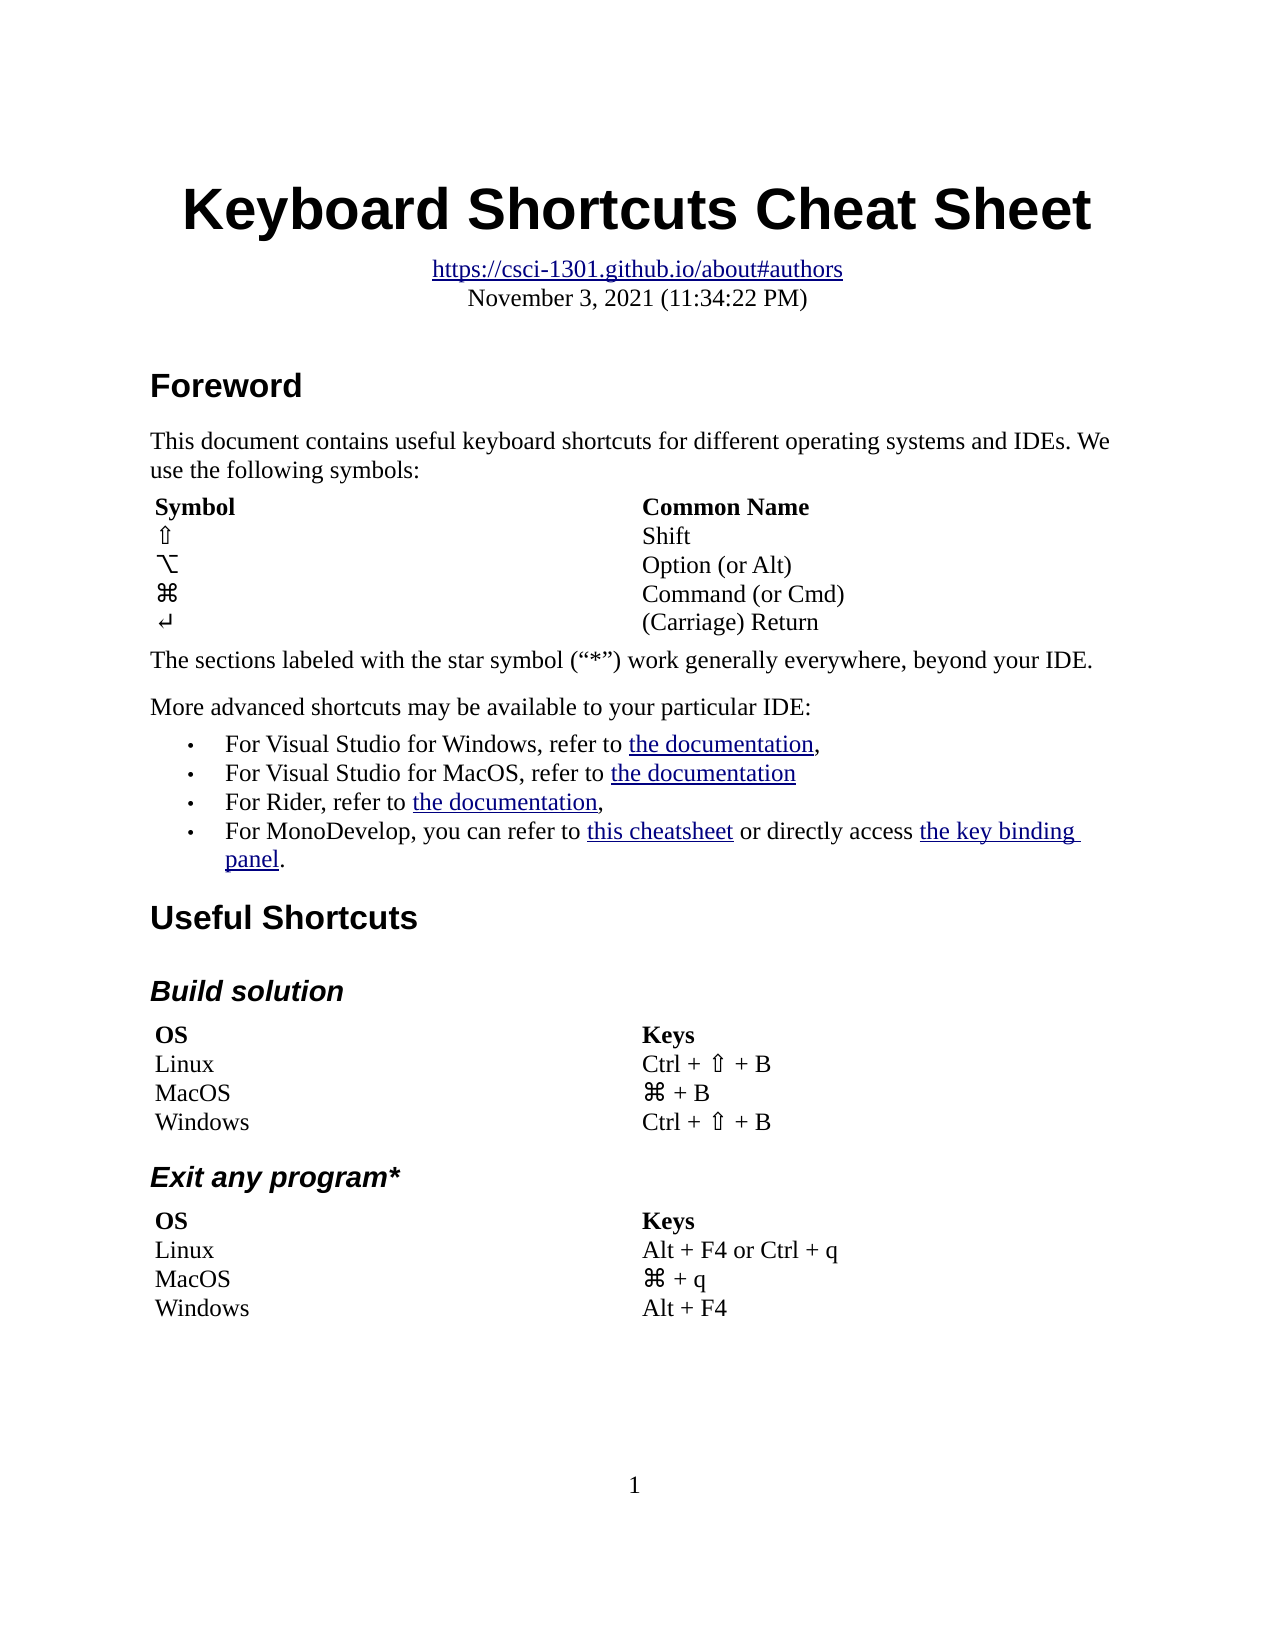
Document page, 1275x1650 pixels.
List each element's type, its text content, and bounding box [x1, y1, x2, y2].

table_cell Command (or Cmd) [638, 579, 1125, 607]
title Keyboard Shortcuts Cheat Sheet [150, 175, 1125, 242]
text November 3, 2021 (11:34:22 PM) [150, 283, 1125, 312]
table_header Keys [638, 1020, 1125, 1049]
table_header Common Name [638, 493, 1125, 521]
table_cell Windows [150, 1107, 637, 1135]
table_header OS [150, 1020, 637, 1049]
table_cell Shift [638, 521, 1125, 550]
subtitle Useful Shortcuts [150, 898, 1125, 937]
table_cell ⌘ + q [638, 1264, 1125, 1293]
subtitle Exit any program* [150, 1160, 1125, 1194]
table_cell ⇧ [150, 521, 637, 550]
table_cell ⌘ [150, 579, 637, 607]
text The sections labeled with the star symbol (“*”) work generally everywhere, beyond your IDE. [150, 645, 1125, 674]
table_cell Alt + F4 or Ctrl + q [638, 1235, 1125, 1264]
table_header Keys [638, 1206, 1125, 1235]
list For Rider, refer to the documentation, [187, 787, 1125, 816]
table_cell Ctrl + ⇧ + B [638, 1049, 1125, 1078]
table_cell ⌥ [150, 550, 637, 579]
text https://csci-1301.github.io/about#authors [150, 254, 1125, 283]
list For Visual Studio for Windows, refer to the documentation, [187, 729, 1125, 758]
table_header OS [150, 1206, 637, 1235]
table_cell Ctrl + ⇧ + B [638, 1107, 1125, 1135]
subtitle Build solution [150, 974, 1125, 1008]
table_cell (Carriage) Return [638, 608, 1125, 636]
table_cell MacOS [150, 1078, 637, 1107]
table_cell Option (or Alt) [638, 550, 1125, 579]
list For MonoDevelop, you can refer to this cheatsheet or directly access the key binding panel. [187, 816, 1125, 873]
table_cell Linux [150, 1235, 637, 1264]
table_header Symbol [150, 493, 637, 521]
table_cell MacOS [150, 1264, 637, 1293]
text This document contains useful keyboard shortcuts for different operating systems and IDEs. We use the following symbols: [150, 426, 1125, 483]
text More advanced shortcuts may be available to your particular IDE: [150, 692, 1125, 721]
table_cell Linux [150, 1049, 637, 1078]
table_cell ↵ [150, 608, 637, 636]
table_cell ⌘ + B [638, 1078, 1125, 1107]
table_cell Alt + F4 [638, 1293, 1125, 1321]
list For Visual Studio for MacOS, refer to the documentation [187, 758, 1125, 787]
table_cell Windows [150, 1293, 637, 1321]
subtitle Foreword [150, 366, 1125, 404]
